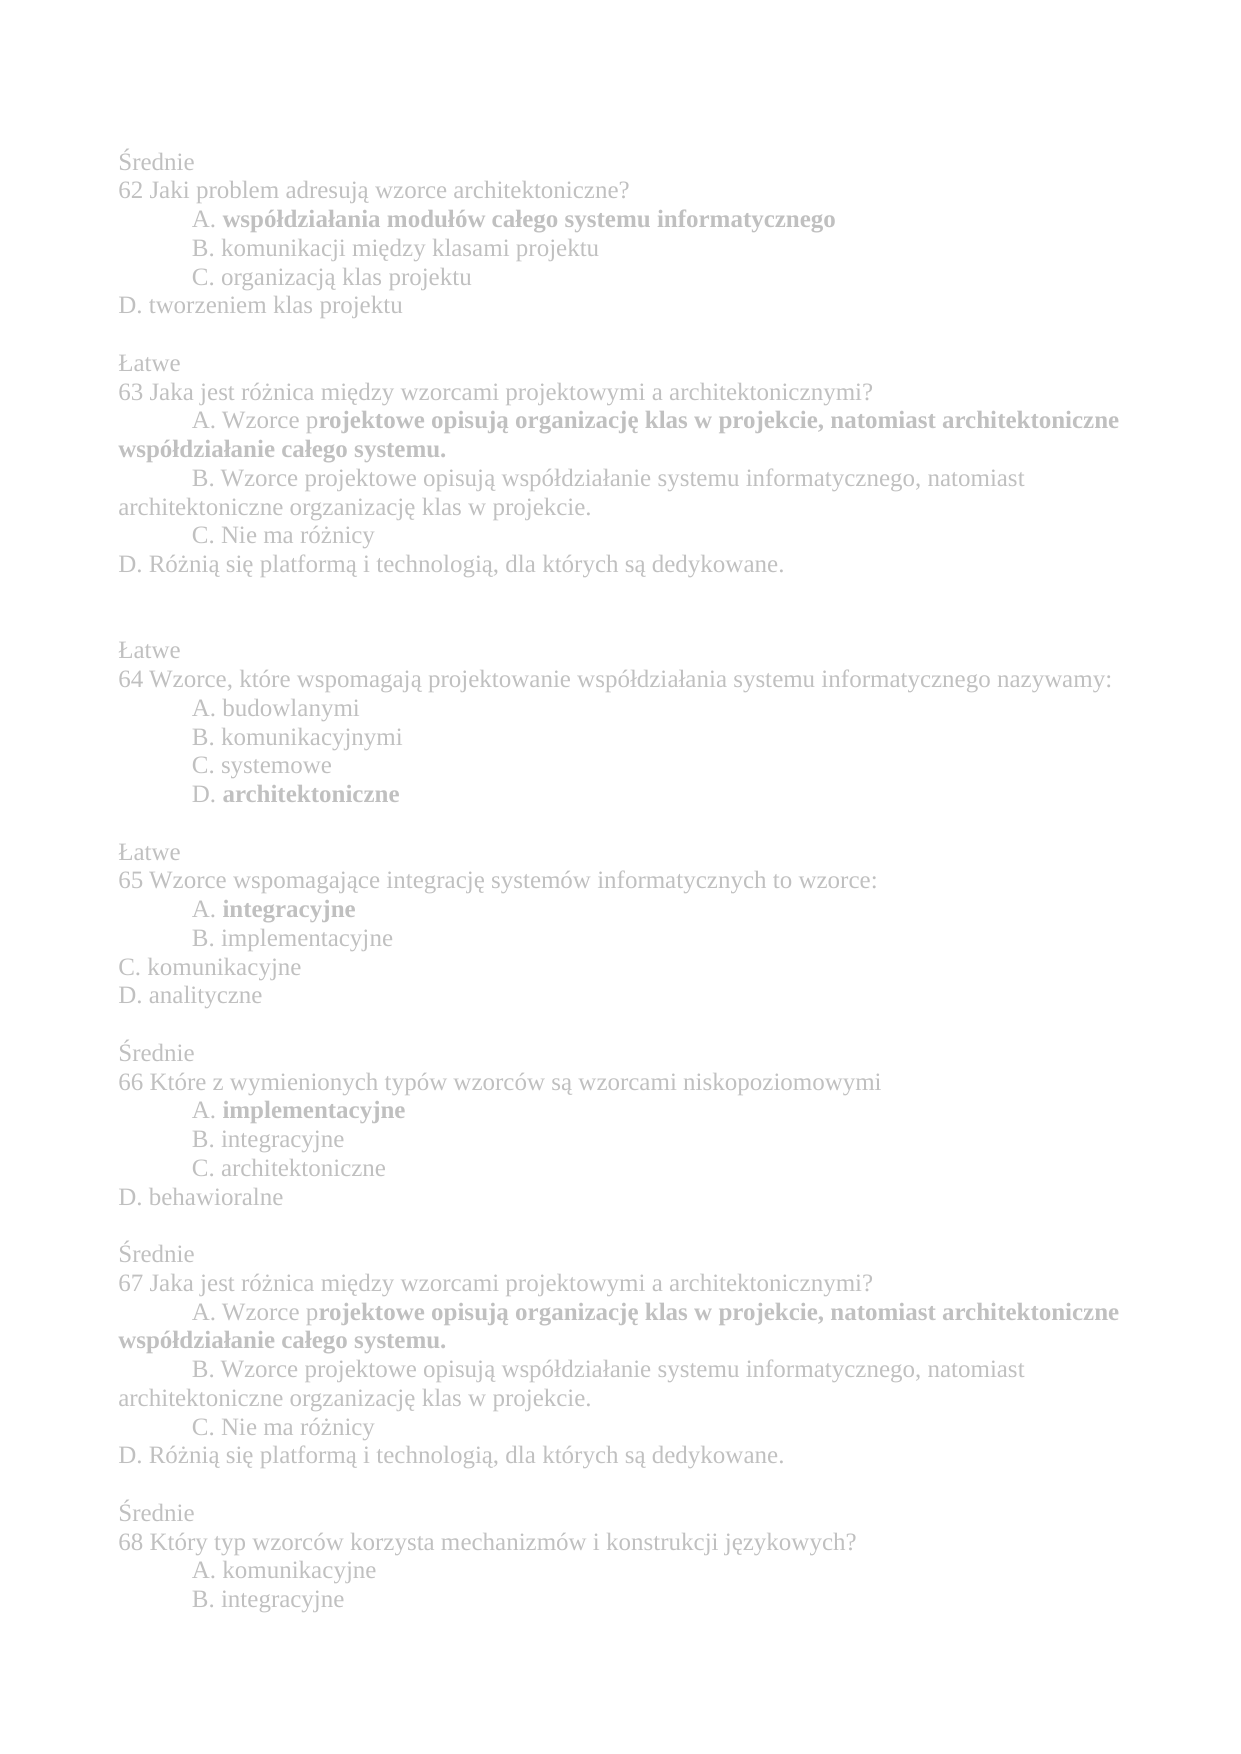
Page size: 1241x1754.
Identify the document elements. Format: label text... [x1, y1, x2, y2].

text Łatwe [118, 636, 1122, 664]
list 67 Jaka jest różnica między wzorcami projektowymi a architektonicznymi? [118, 1268, 1122, 1297]
text A. Wzorce projektowe opisują organizację klas w projekcie, natomiast architektoniczne współdziałanie całego systemu. [118, 406, 1122, 463]
text C. systemowe [118, 751, 1122, 779]
list 68 Który typ wzorców korzysta mechanizmów i konstrukcji językowych? [118, 1527, 1122, 1556]
text A. komunikacyjne [118, 1556, 1122, 1584]
text C. Nie ma różnicy [118, 1412, 1122, 1441]
list 66 Które z wymienionych typów wzorców są wzorcami niskopoziomowymi [118, 1067, 1122, 1096]
text A. implementacyjne [118, 1096, 1122, 1124]
text A. budowlanymi [118, 693, 1122, 722]
list 64 Wzorce, które wspomagają projektowanie współdziałania systemu informatycznego nazywamy: [118, 664, 1122, 693]
text Średnie [118, 147, 1122, 176]
text A. współdziałania modułów całego systemu informatycznego [118, 204, 1122, 233]
text D. tworzeniem klas projektu [118, 291, 1122, 319]
text D. architektoniczne [118, 779, 1122, 808]
text B. integracyjne [118, 1584, 1122, 1613]
text Łatwe [118, 348, 1122, 377]
text D. Różnią się platformą i technologią, dla których są dedykowane. [118, 1441, 1122, 1469]
list 62 Jaki problem adresują wzorce architektoniczne? [118, 176, 1122, 204]
text B. Wzorce projektowe opisują współdziałanie systemu informatycznego, natomiast architektoniczne orgzanizację klas w projekcie. [118, 1354, 1122, 1412]
text Średnie [118, 1038, 1122, 1067]
text B. implementacyjne [118, 923, 1122, 952]
text C. architektoniczne [118, 1153, 1122, 1182]
text Średnie [118, 1239, 1122, 1268]
text C. Nie ma różnicy [118, 521, 1122, 549]
text B. Wzorce projektowe opisują współdziałanie systemu informatycznego, natomiast architektoniczne orgzanizację klas w projekcie. [118, 463, 1122, 521]
text C. komunikacyjne [118, 952, 1122, 981]
text C. organizacją klas projektu [118, 262, 1122, 291]
text B. komunikacji między klasami projektu [118, 233, 1122, 262]
text B. komunikacyjnymi [118, 722, 1122, 751]
text Łatwe [118, 837, 1122, 866]
text A. Wzorce projektowe opisują organizację klas w projekcie, natomiast architektoniczne współdziałanie całego systemu. [118, 1297, 1122, 1354]
list 63 Jaka jest różnica między wzorcami projektowymi a architektonicznymi? [118, 377, 1122, 406]
text D. analityczne [118, 981, 1122, 1009]
text B. integracyjne [118, 1124, 1122, 1153]
list 65 Wzorce wspomagające integrację systemów informatycznych to wzorce: [118, 866, 1122, 894]
text D. behawioralne [118, 1182, 1122, 1211]
text D. Różnią się platformą i technologią, dla których są dedykowane. [118, 549, 1122, 578]
text Średnie [118, 1498, 1122, 1527]
text A. integracyjne [118, 894, 1122, 923]
